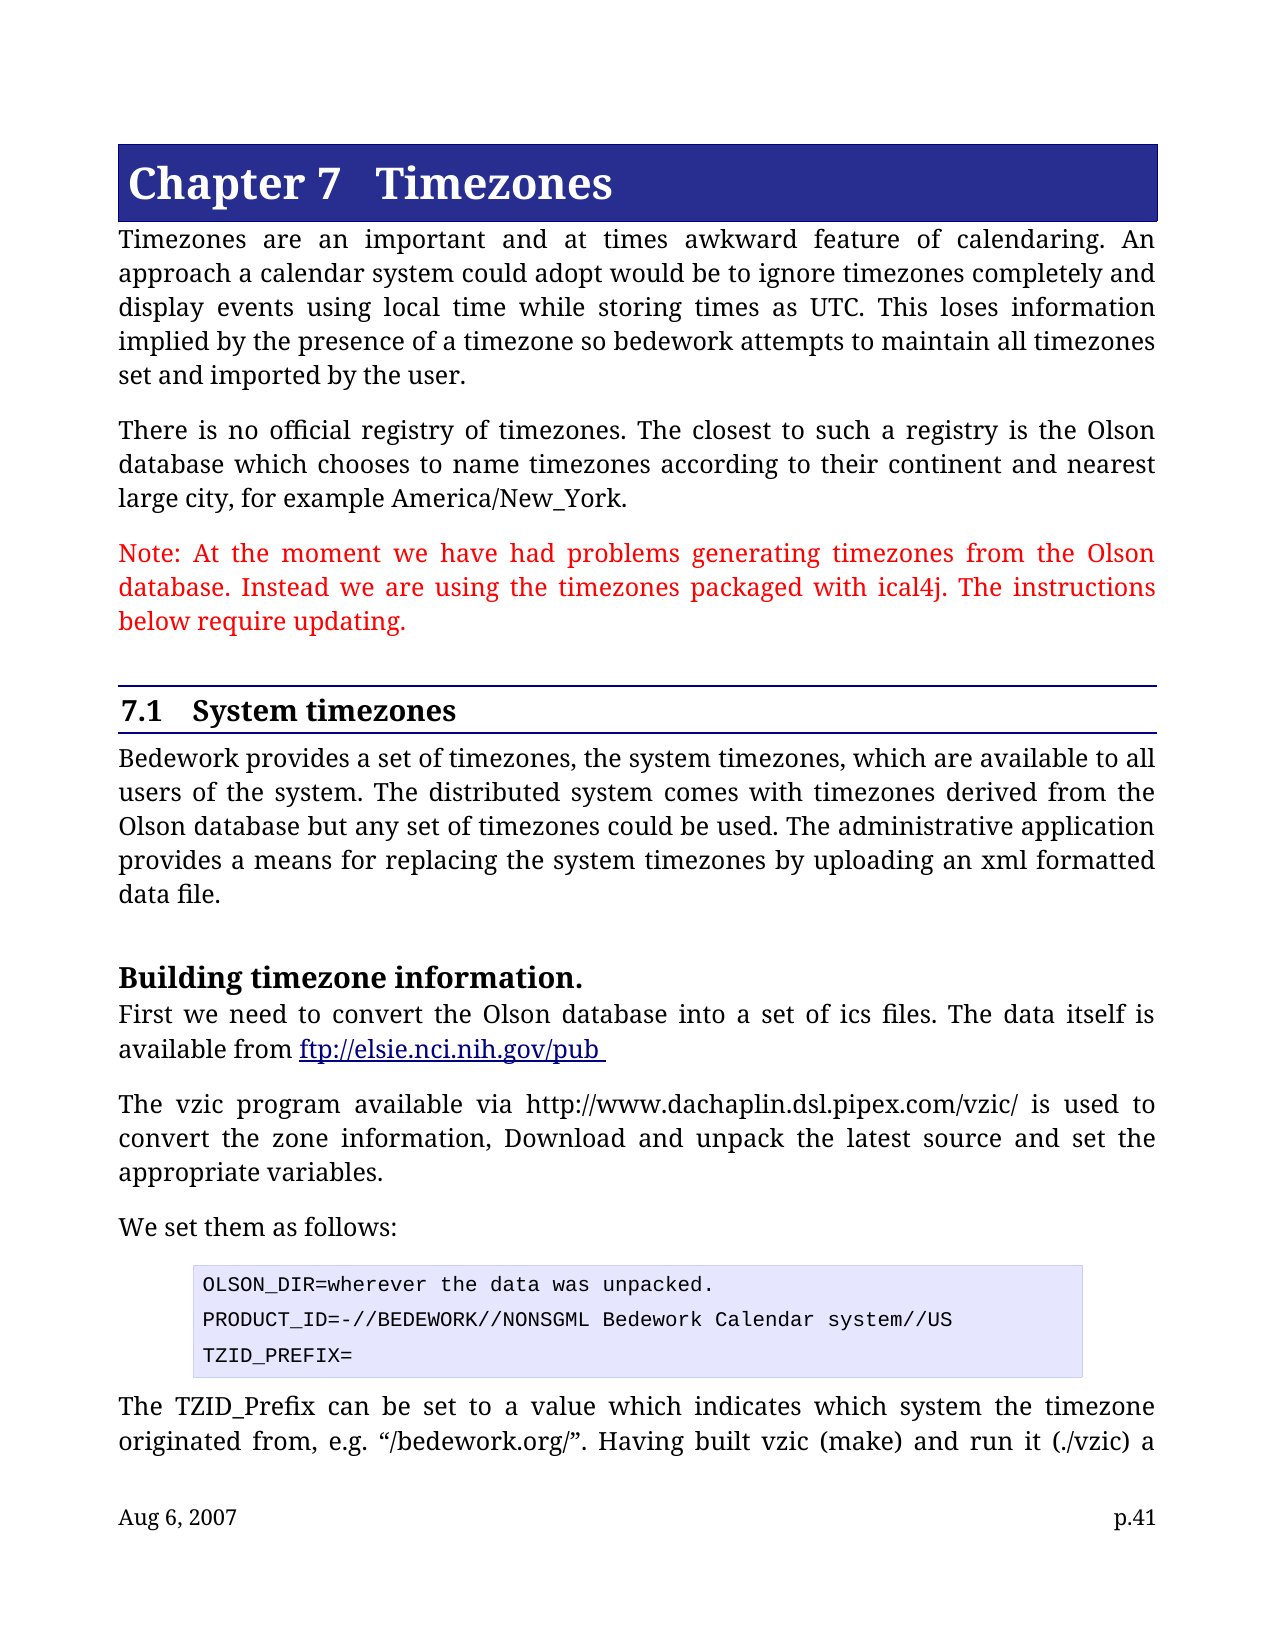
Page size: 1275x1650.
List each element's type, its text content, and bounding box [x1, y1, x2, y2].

text TZID_PREFIX= [194, 1336, 1082, 1377]
text First we need to convert the Olson database into a set of ics files. The data itself is available from ftp://elsie.nci.nih.gov/pub [118, 997, 1157, 1065]
subtitle System timezones [118, 687, 1157, 732]
text PRODUCT_ID=-//BEDEWORK//NONSGML Bedework Calendar system//US [194, 1300, 1082, 1333]
text Bedework provides a set of timezones, the system timezones, which are available to all users of the system. The distributed system comes with timezones derived from the Olson database but any set of timezones could be used. The administrative application provides a means for replacing the system timezones by uploading an xml formatted data file. [118, 741, 1157, 911]
subtitle Building timezone information. [118, 957, 1157, 997]
text Note: At the moment we have had problems generating timezones from the Olson database. Instead we are using the timezones packaged with ical4j. The instructions below require updating. [118, 536, 1157, 638]
text The vzic program available via http://www.dachaplin.dsl.pipex.com/vzic/ is used to convert the zone information, Download and unpack the latest source and set the appropriate variables. [118, 1086, 1157, 1188]
text There is no official registry of timezones. The closest to such a registry is the Olson database which chooses to name timezones according to their continent and nearest large city, for example America/New_York. [118, 413, 1157, 515]
text The TZID_Prefix can be set to a value which indicates which system the timezone originated from, e.g. “/bedework.org/”. Having built vzic (make) and run it (./vzic) a [118, 1389, 1157, 1457]
text OLSON_DIR=wherever the data was unpacked. [194, 1266, 1082, 1297]
text We set them as follows: [118, 1209, 1157, 1244]
text Timezones are an important and at times awkward feature of calendaring. An approach a calendar system could adopt would be to ignore timezones completely and display events using local time while storing times as UTC. This loses information implied by the presence of a timezone so bedework attempts to maintain all timezones set and imported by the user. [118, 222, 1157, 392]
subtitle Timezones [119, 145, 1157, 221]
